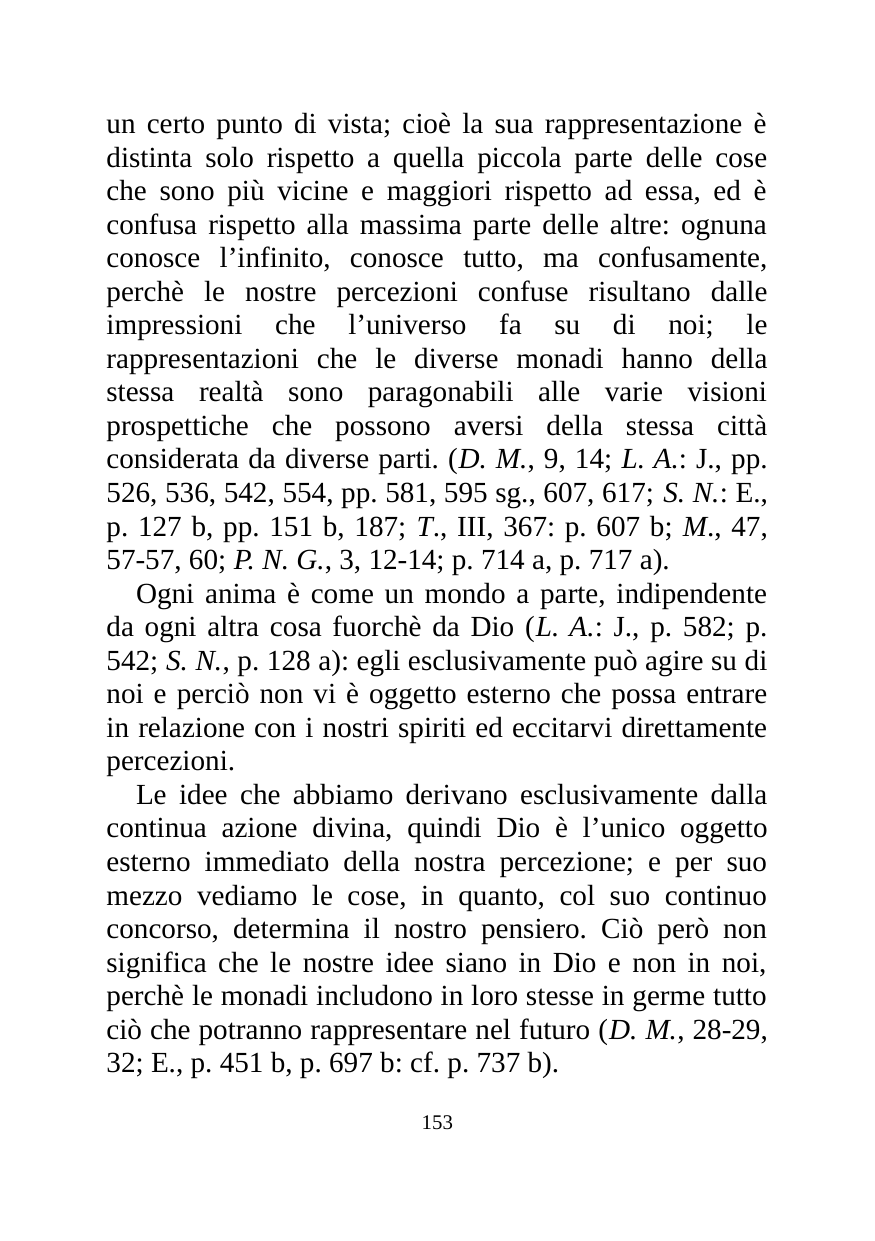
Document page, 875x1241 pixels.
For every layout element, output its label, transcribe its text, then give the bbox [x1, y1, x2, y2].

text un certo punto di vista; cioè la sua rappresentazione è distinta solo rispetto a quella piccola parte delle cose che sono più vicine e maggiori rispetto ad essa, ed è confusa rispetto alla massima parte delle altre: ognuna conosce l’infinito, conosce tutto, ma confusamente, perchè le nostre percezioni confuse risultano dalle impressioni che l’universo fa su di noi; le rappresentazioni che le diverse monadi hanno della stessa realtà sono paragonabili alle varie visioni prospettiche che possono aversi della stessa città considerata da diverse parti. (D. M., 9, 14; L. A.: J., pp. 526, 536, 542, 554, pp. 581, 595 sg., 607, 617; S. N.: E., p. 127 b, pp. 151 b, 187; T., III, 367: p. 607 b; M., 47, 57-57, 60; P. N. G., 3, 12-14; p. 714 a, p. 717 a). [106, 106, 768, 576]
text Ogni anima è come un mondo a parte, indipendente da ogni altra cosa fuorchè da Dio (L. A.: J., p. 582; p. 542; S. N., p. 128 a): egli esclusivamente può agire su di noi e perciò non vi è oggetto esterno che possa entrare in relazione con i nostri spiriti ed eccitarvi direttamente percezioni. [106, 576, 768, 777]
text Le idee che abbiamo derivano esclusivamente dalla continua azione divina, quindi Dio è l’unico oggetto esterno immediato della nostra percezione; e per suo mezzo vediamo le cose, in quanto, col suo continuo concorso, determina il nostro pensiero. Ciò però non significa che le nostre idee siano in Dio e non in noi, perchè le monadi includono in loro stesse in germe tutto ciò che potranno rappresentare nel futuro (D. M., 28-29, 32; E., p. 451 b, p. 697 b: cf. p. 737 b). [106, 777, 768, 1079]
